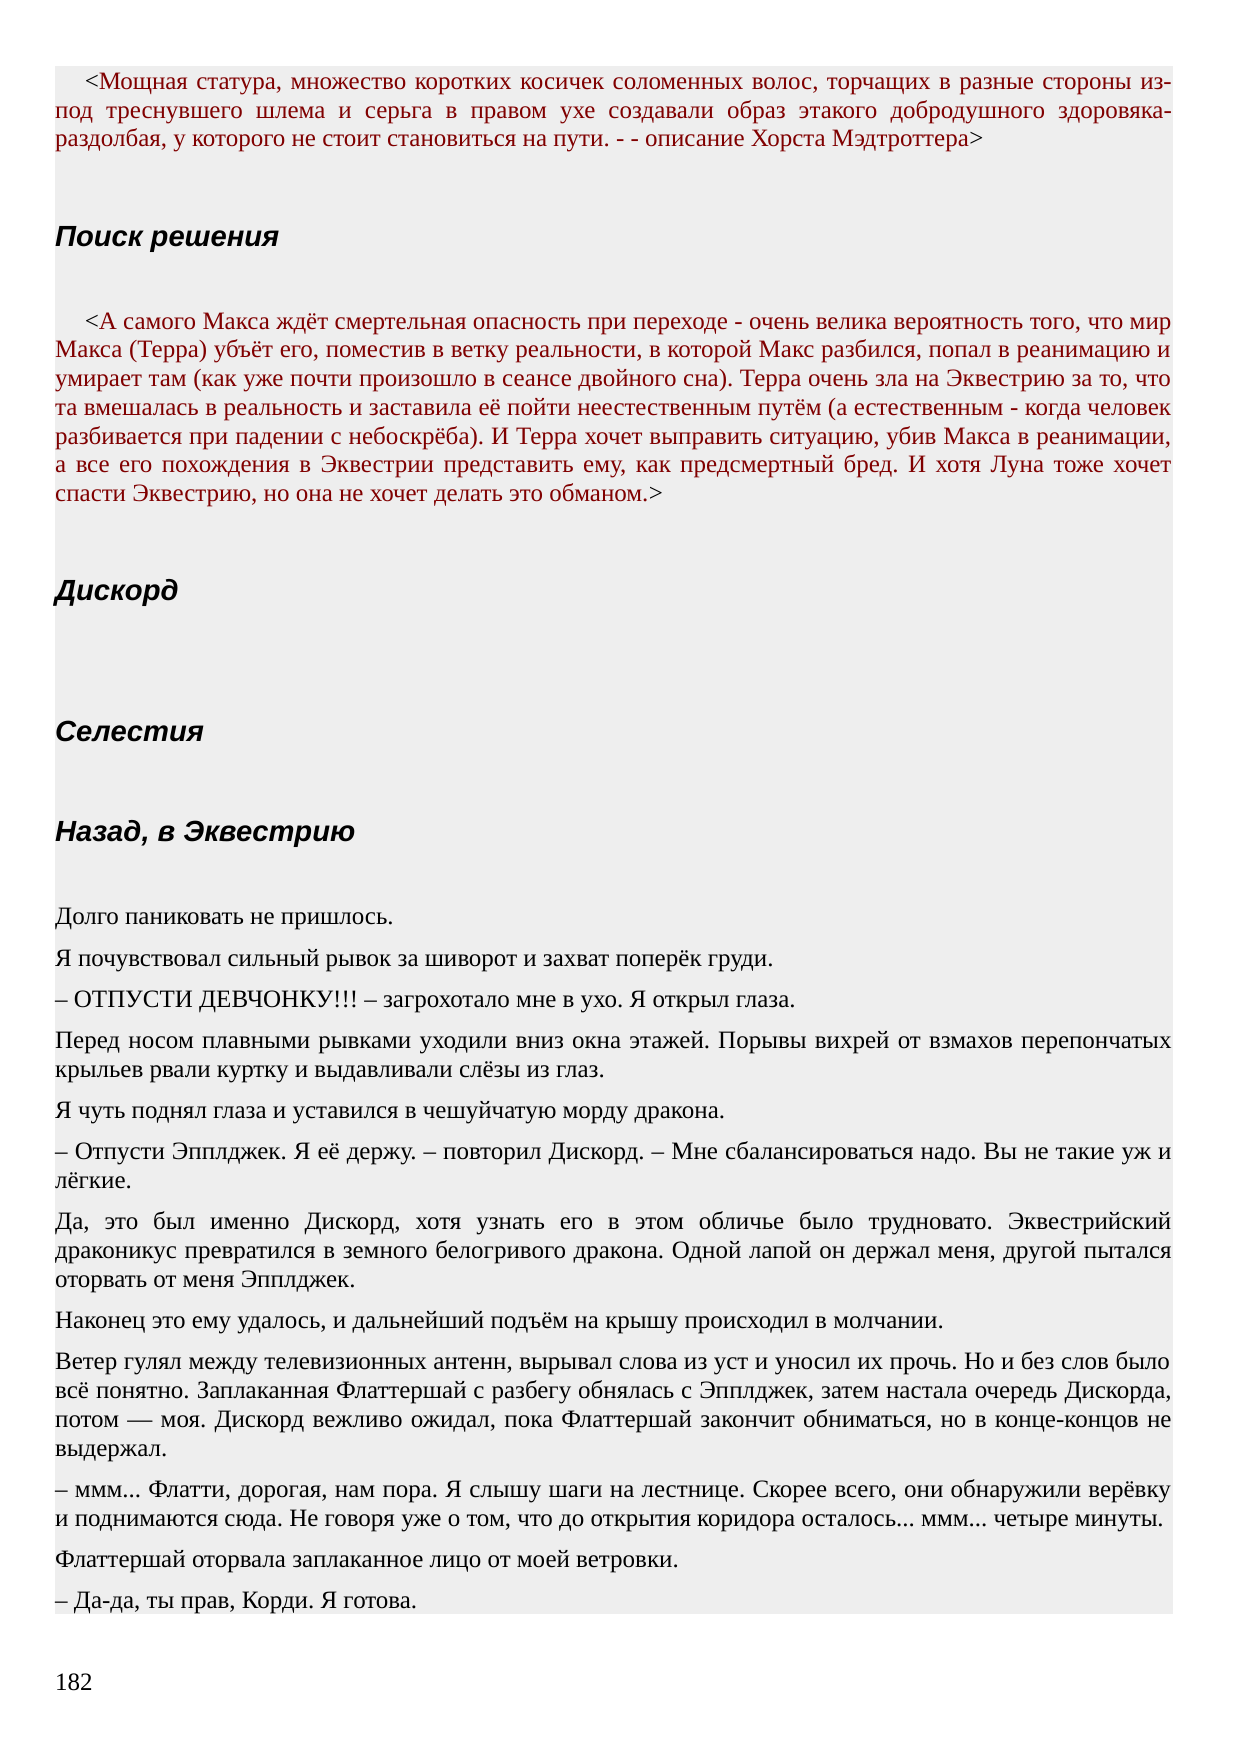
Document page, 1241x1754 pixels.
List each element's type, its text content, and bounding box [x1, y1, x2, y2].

text Ветер гулял между телевизионных антенн, вырывал слова из уст и уносил их прочь. Но и без слов было всё понятно. Заплаканная Флаттершай с разбегу обнялась с Эпплджек, затем настала очередь Дискорда, потом — моя. Дискорд вежливо ожидал, пока Флаттершай закончит обниматься, но в конце-концов не выдержал. [55, 1346, 1173, 1461]
text Я чуть поднял глаза и уставился в чешуйчатую морду дракона. [55, 1095, 1173, 1124]
text Наконец это ему удалось, и дальнейший подъём на крышу происходил в молчании. [55, 1305, 1173, 1334]
subtitle Поиск решения [55, 218, 1173, 252]
text – ОТПУСТИ ДЕВЧОНКУ!!! – загрохотало мне в ухо. Я открыл глаза. [55, 984, 1173, 1013]
subtitle Селестия [55, 714, 1173, 748]
text Я почувствовал сильный рывок за шиворот и захват поперёк груди. [55, 943, 1173, 971]
text Да, это был именно Дискорд, хотя узнать его в этом обличье было трудновато. Эквестрийский драконикус превратился в земного белогривого дракона. Одной лапой он держал меня, другой пытался оторвать от меня Эпплджек. [55, 1206, 1173, 1293]
text Флаттершай оторвала заплаканное лицо от моей ветровки. [55, 1544, 1173, 1573]
text Долго паниковать не пришлось. [55, 901, 1173, 930]
text – Отпусти Эпплджек. Я её держу. – повторил Дискорд. – Мне сбалансироваться надо. Вы не такие уж и лёгкие. [55, 1136, 1173, 1194]
subtitle Назад, в Эквестрию [55, 814, 1173, 848]
text <Мощная статура, множество коротких косичек соломенных волос, торчащих в разные стороны из-под треснувшего шлема и серьга в правом ухе создавали образ этакого добродушного здоровяка-раздолбая, у которого не стоит становиться на пути. - - описание Хорста Мэдтроттера> [55, 66, 1173, 152]
subtitle Дискорд [55, 573, 1173, 607]
text – ммм... Флатти, дорогая, нам пора. Я слышу шаги на лестнице. Скорее всего, они обнаружили верёвку и поднимаются сюда. Не говоря уже о том, что до открытия коридора осталось... ммм... четыре минуты. [55, 1474, 1173, 1531]
text Перед носом плавными рывками уходили вниз окна этажей. Порывы вихрей от взмахов перепончатых крыльев рвали куртку и выдавливали слёзы из глаз. [55, 1025, 1173, 1083]
text <А самого Макса ждёт смертельная опасность при переходе - очень велика вероятность того, что мир Макса (Терра) убъёт его, поместив в ветку реальности, в которой Макс разбился, попал в реанимацию и умирает там (как уже почти произошло в сеансе двойного сна). Терра очень зла на Эквестрию за то, что та вмешалась в реальность и заставила её пойти неестественным путём (а естественным - когда человек разбивается при падении с небоскрёба). И Терра хочет выправить ситуацию, убив Макса в реанимации, а все его похождения в Эквестрии представить ему, как предсмертный бред. И хотя Луна тоже хочет спасти Эквестрию, но она не хочет делать это обманом.> [55, 306, 1173, 507]
text – Да-да, ты прав, Корди. Я готова. [55, 1585, 1173, 1614]
